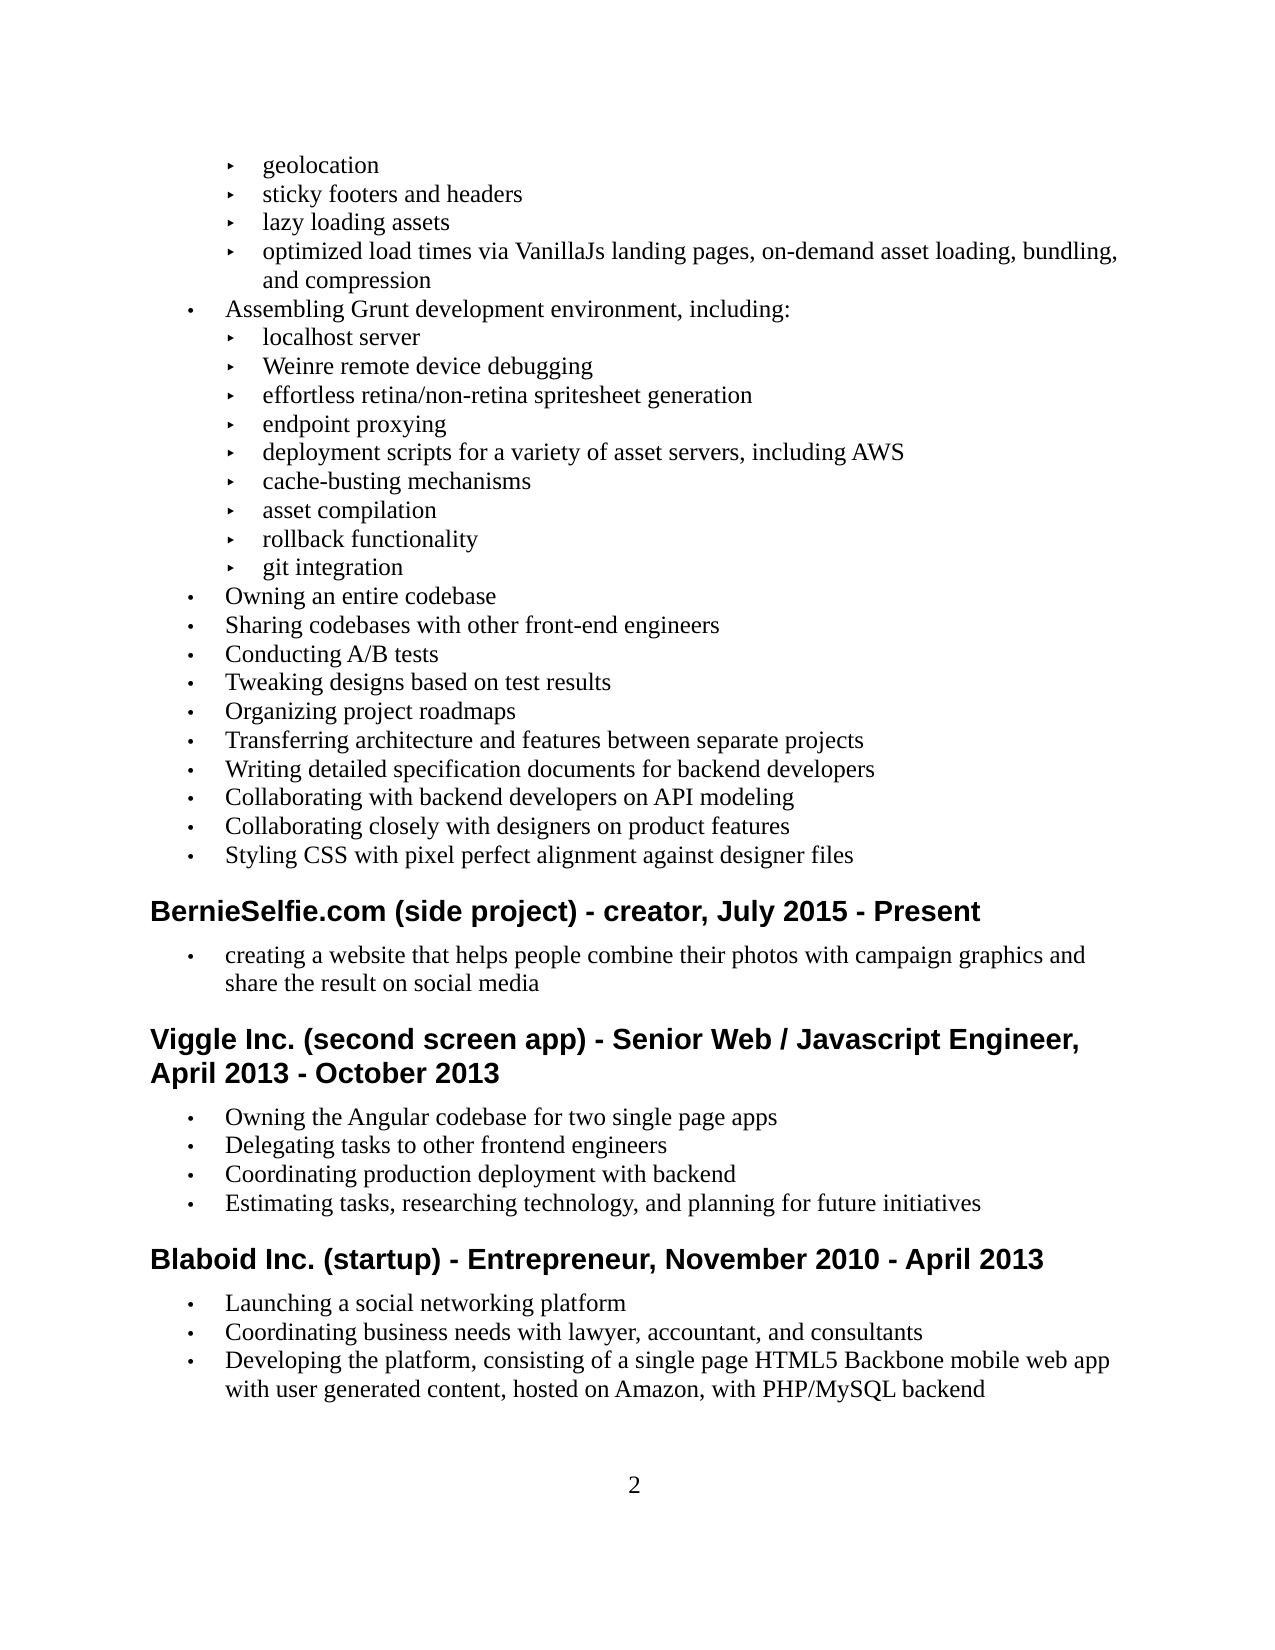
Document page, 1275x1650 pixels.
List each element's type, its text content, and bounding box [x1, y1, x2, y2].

list Weinre remote device debugging [225, 351, 1125, 380]
list Developing the platform, consisting of a single page HTML5 Backbone mobile web app with user generated content, hosted on Amazon, with PHP/MySQL backend [187, 1345, 1125, 1403]
list Sharing codebases with other front-end engineers [187, 610, 1125, 639]
list sticky footers and headers [225, 179, 1125, 207]
list Collaborating with backend developers on API modeling [187, 782, 1125, 811]
subtitle Blaboid Inc. (startup) - Entrepreneur, November 2010 - April 2013 [150, 1242, 1125, 1275]
subtitle BernieSelfie.com (side project) - creator, July 2015 - Present [150, 894, 1125, 927]
list Estimating tasks, researching technology, and planning for future initiatives [187, 1188, 1125, 1217]
list cache-busting mechanisms [225, 466, 1125, 495]
list localhost server [225, 322, 1125, 351]
list Coordinating business needs with lawyer, accountant, and consultants [187, 1317, 1125, 1345]
list Coordinating production deployment with backend [187, 1159, 1125, 1188]
list Organizing project roadmaps [187, 696, 1125, 725]
list effortless retina/non-retina spritesheet generation [225, 380, 1125, 409]
list Owning the Angular codebase for two single page apps [187, 1102, 1125, 1131]
list Conducting A/B tests [187, 639, 1125, 667]
list Delegating tasks to other frontend engineers [187, 1131, 1125, 1159]
subtitle Viggle Inc. (second screen app) - Senior Web / Javascript Engineer, April 2013 - October 2013 [150, 1022, 1125, 1089]
list git integration [225, 552, 1125, 581]
list Collaborating closely with designers on product features [187, 811, 1125, 840]
list optimized load times via VanillaJs landing pages, on-demand asset loading, bundling, and compression [225, 236, 1125, 294]
list Assembling Grunt development environment, including: [187, 294, 1125, 322]
list Styling CSS with pixel perfect alignment against designer files [187, 840, 1125, 869]
list creating a website that helps people combine their photos with campaign graphics and share the result on social media [187, 940, 1125, 997]
list Transferring architecture and features between separate projects [187, 725, 1125, 754]
list asset compilation [225, 495, 1125, 524]
list Owning an entire codebase [187, 581, 1125, 610]
list endpoint proxying [225, 409, 1125, 437]
list Writing detailed specification documents for backend developers [187, 754, 1125, 782]
list Tweaking designs based on test results [187, 667, 1125, 696]
list lazy loading assets [225, 207, 1125, 236]
list geolocation [225, 150, 1125, 179]
list Launching a social networking platform [187, 1288, 1125, 1317]
list deployment scripts for a variety of asset servers, including AWS [225, 437, 1125, 466]
list rollback functionality [225, 524, 1125, 552]
